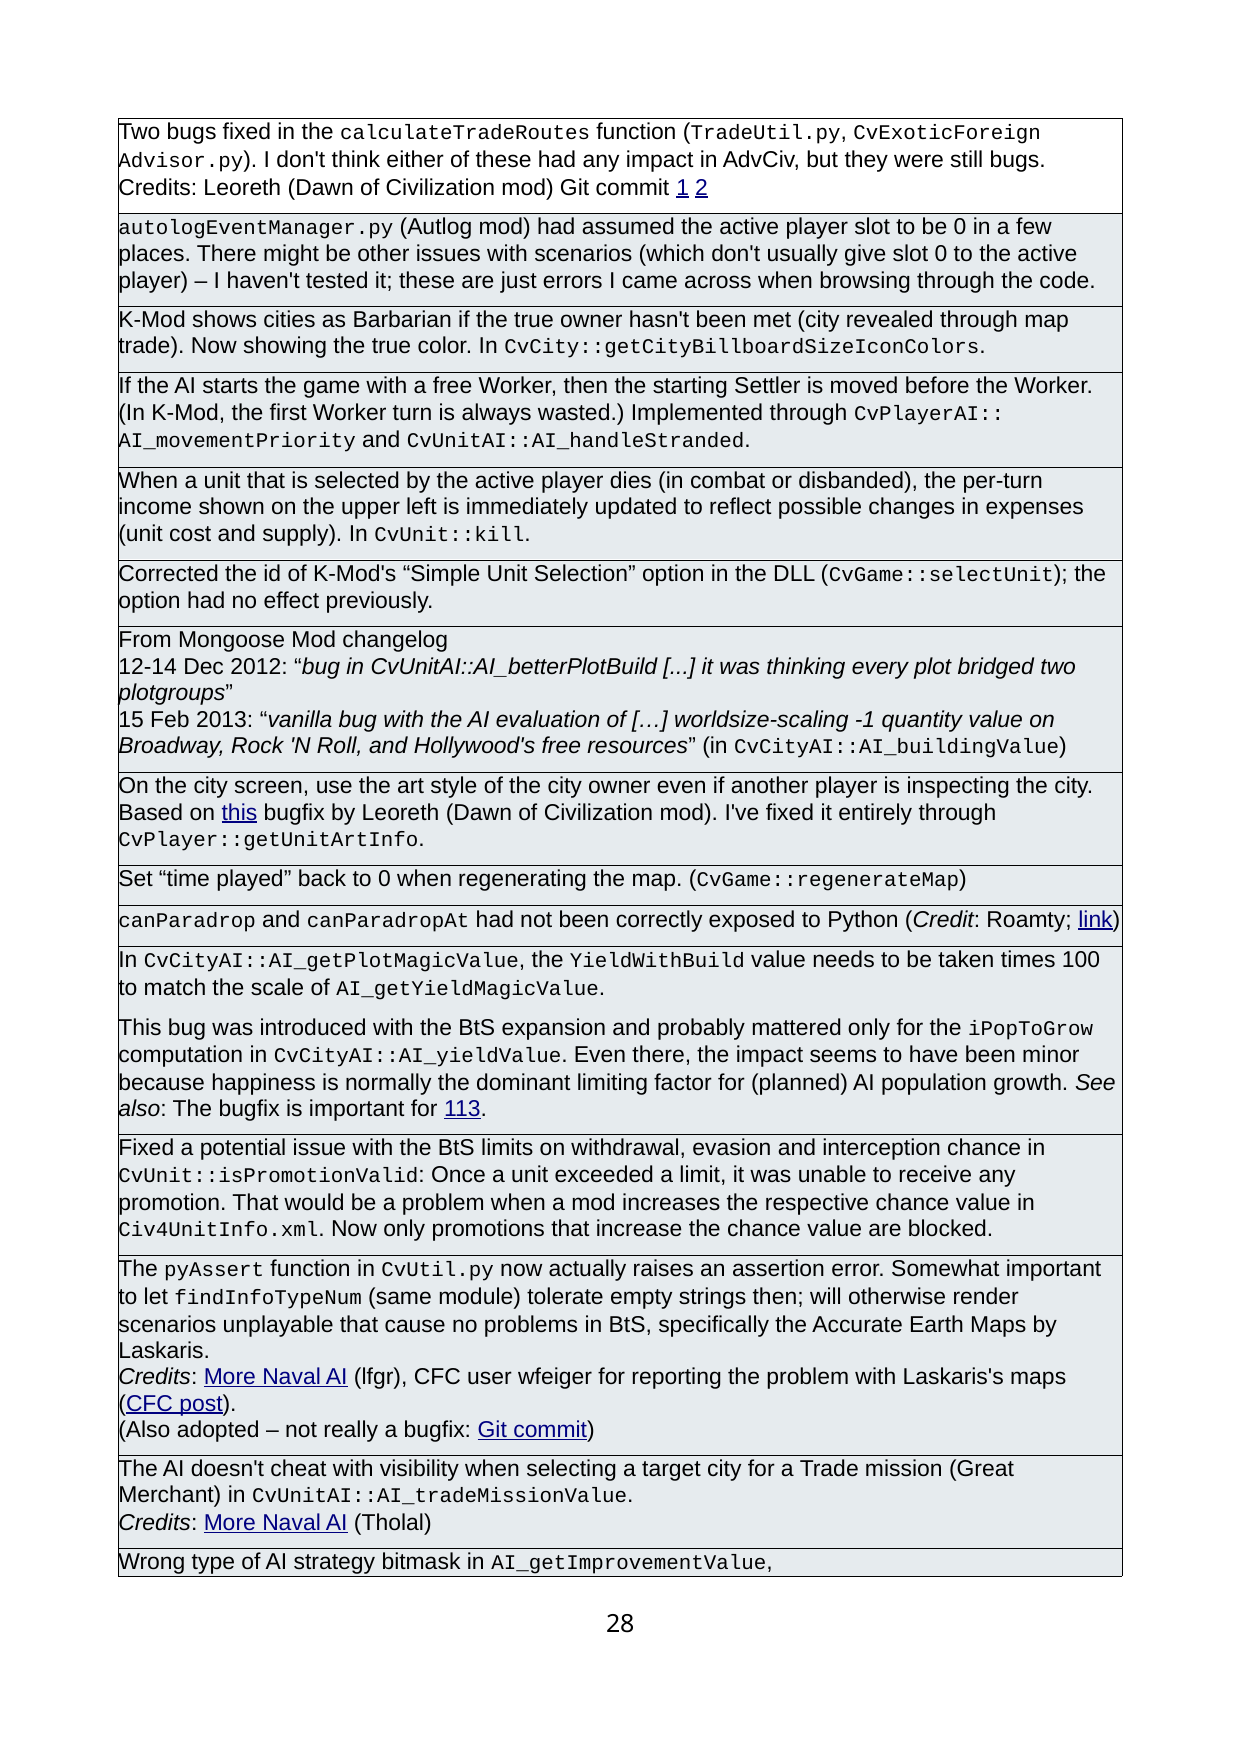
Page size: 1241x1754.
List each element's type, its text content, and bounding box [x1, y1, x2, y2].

table_cell The AI doesn't cheat with visibility when selecting a target city for a Trade mission (Great Merchant) in CvUnitAI::AI_tradeMissionValue. Credits: More Naval AI (Tholal) [119, 1456, 1122, 1548]
table_cell Two bugs fixed in the calculateTradeRoutes function (TradeUtil.py, CvExoticForeign Advisor.py). I don't think either of these had any impact in AdvCiv, but they were still bugs. Credits: Leoreth (Dawn of Civilization mod) Git commit 1 2 [119, 119, 1122, 212]
table_cell In CvCityAI::AI_getPlotMagicValue, the YieldWithBuild value needs to be taken times 100 to match the scale of AI_getYieldMagicValue. This bug was introduced with the BtS expansion and probably mattered only for the iPopToGrow computation in CvCityAI::AI_yieldValue. Even there, the impact seems to have been minor because happiness is normally the dominant limiting factor for (planned) AI population growth. See also: The bugfix is important for 113. [119, 947, 1122, 1134]
table_cell From Mongoose Mod changelog 12-14 Dec 2012: “bug in CvUnitAI::AI_betterPlotBuild [...] it was thinking every plot bridged two plotgroups” 15 Feb 2013: “vanilla bug with the AI evaluation of […] worldsize-scaling -1 quantity value on Broadway, Rock 'N Roll, and Hollywood's free resources” (in CvCityAI::AI_buildingValue) [119, 627, 1122, 772]
table_cell autologEventManager.py (Autlog mod) had assumed the active player slot to be 0 in a few places. There might be other issues with scenarios (which don't usually give slot 0 to the active player) – I haven't tested it; these are just errors I came across when browsing through the code. [119, 214, 1122, 306]
table_cell Corrected the id of K-Mod's “Simple Unit Selection” option in the DLL (CvGame::selectUnit); the option had no effect previously. [119, 561, 1122, 626]
table_cell When a unit that is selected by the active player dies (in combat or disbanded), the per-turn income shown on the upper left is immediately updated to reflect possible changes in expenses (unit cost and supply). In CvUnit::kill. [119, 468, 1122, 559]
table_cell If the AI starts the game with a free Worker, then the starting Settler is moved before the Worker. (In K-Mod, the first Worker turn is always wasted.) Implemented through CvPlayerAI:: AI_movementPriority and CvUnitAI::AI_handleStranded. [119, 373, 1122, 467]
table_cell The pyAssert function in CvUtil.py now actually raises an assertion error. Somewhat important to let findInfoTypeNum (same module) tolerate empty strings then; will otherwise render scenarios unplayable that cause no problems in BtS, specifically the Accurate Earth Maps by Laskaris. Credits: More Naval AI (lfgr), CFC user wfeiger for reporting the problem with Laskaris's maps (CFC post). (Also adopted – not really a bugfix: Git commit) [119, 1256, 1122, 1455]
table_cell Wrong type of AI strategy bitmask in AI_getImprovementValue, [119, 1549, 1122, 1576]
table_cell Fixed a potential issue with the BtS limits on withdrawal, evasion and interception chance in CvUnit::isPromotionValid: Once a unit exceeded a limit, it was unable to receive any promotion. That would be a problem when a mod increases the respective chance value in Civ4UnitInfo.xml. Now only promotions that increase the chance value are blocked. [119, 1135, 1122, 1255]
table_cell Set “time played” back to 0 when regenerating the map. (CvGame::regenerateMap) [119, 866, 1122, 905]
table_cell canParadrop and canParadropAt had not been correctly exposed to Python (Credit: Roamty; link) [119, 906, 1122, 946]
table_cell K-Mod shows cities as Barbarian if the true owner hasn't been met (city revealed through map trade). Now showing the true color. In CvCity::getCityBillboardSizeIconColors. [119, 307, 1122, 372]
table_cell On the city screen, use the art style of the city owner even if another player is inspecting the city. Based on this bugfix by Leoreth (Dawn of Civilization mod). I've fixed it entirely through CvPlayer::getUnitArtInfo. [119, 773, 1122, 865]
